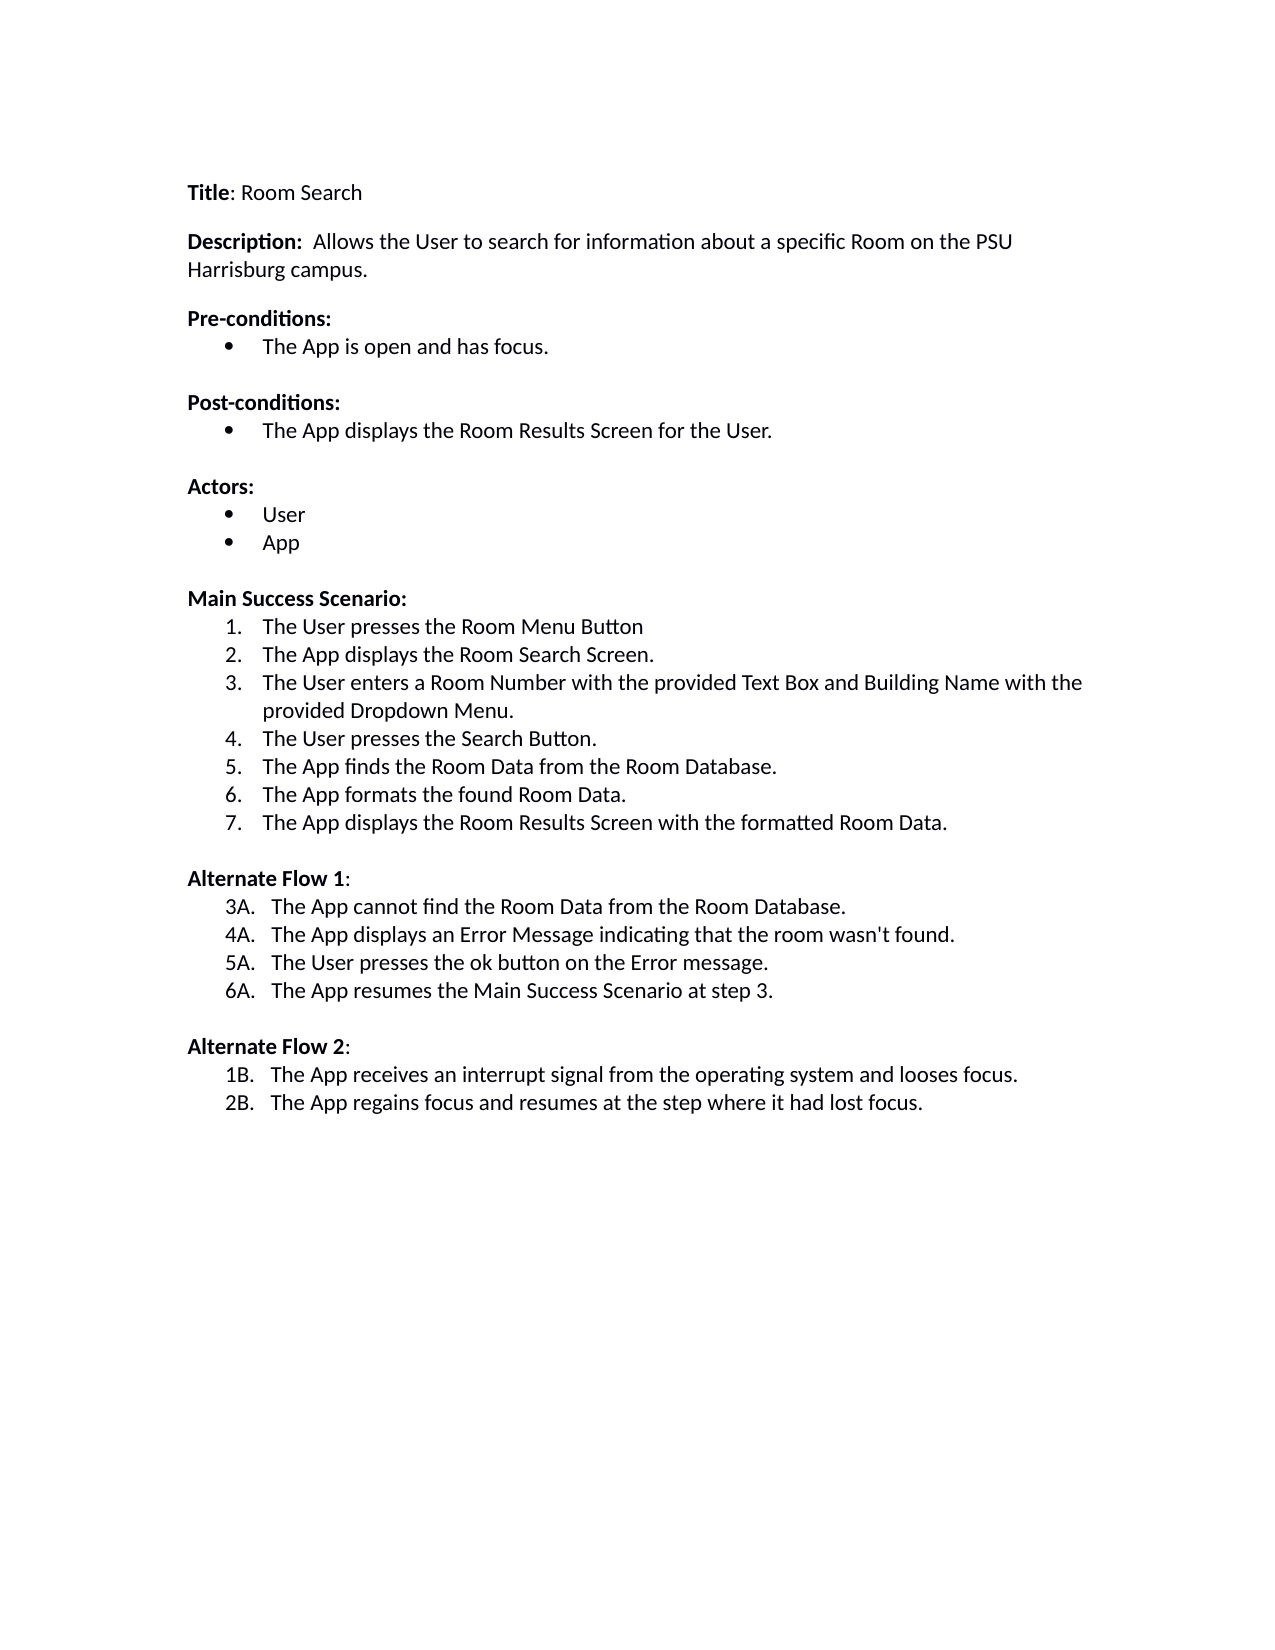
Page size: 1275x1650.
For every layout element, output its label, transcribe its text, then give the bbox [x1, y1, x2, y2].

text 3A. The App cannot find the Room Data from the Room Database. [225, 892, 1087, 920]
list The App displays the Room Search Screen. [225, 640, 1087, 668]
text 5A. The User presses the ok button on the Error message. [225, 948, 1087, 976]
text 6A. The App resumes the Main Success Scenario at step 3. [225, 976, 1087, 1004]
text Title: Room Search [187, 178, 1087, 206]
list The User presses the Room Menu Button [225, 612, 1087, 640]
list App [225, 528, 1087, 556]
list The App displays the Room Results Screen with the formatted Room Data. [225, 808, 1087, 836]
text Pre-conditions: [187, 304, 1087, 332]
text 2B. The App regains focus and resumes at the step where it had lost focus. [225, 1088, 1087, 1116]
list The App finds the Room Data from the Room Database. [225, 752, 1087, 780]
list The App formats the found Room Data. [225, 780, 1087, 808]
text Description: Allows the User to search for information about a specific Room on the PSU Harrisburg campus. [187, 227, 1087, 283]
text Main Success Scenario: [187, 584, 1087, 612]
text Alternate Flow 1: [187, 864, 1087, 892]
text Actors: [187, 472, 1087, 500]
text 4A. The App displays an Error Message indicating that the room wasn't found. [225, 920, 1087, 948]
list The App is open and has focus. [225, 332, 1087, 360]
text 1B. The App receives an interrupt signal from the operating system and looses focus. [225, 1060, 1087, 1088]
text Alternate Flow 2: [187, 1032, 1087, 1060]
list The User presses the Search Button. [225, 724, 1087, 752]
list The User enters a Room Number with the provided Text Box and Building Name with the provided Dropdown Menu. [225, 668, 1087, 724]
list The App displays the Room Results Screen for the User. [225, 416, 1087, 444]
list User [225, 500, 1087, 528]
text Post-conditions: [187, 388, 1087, 416]
